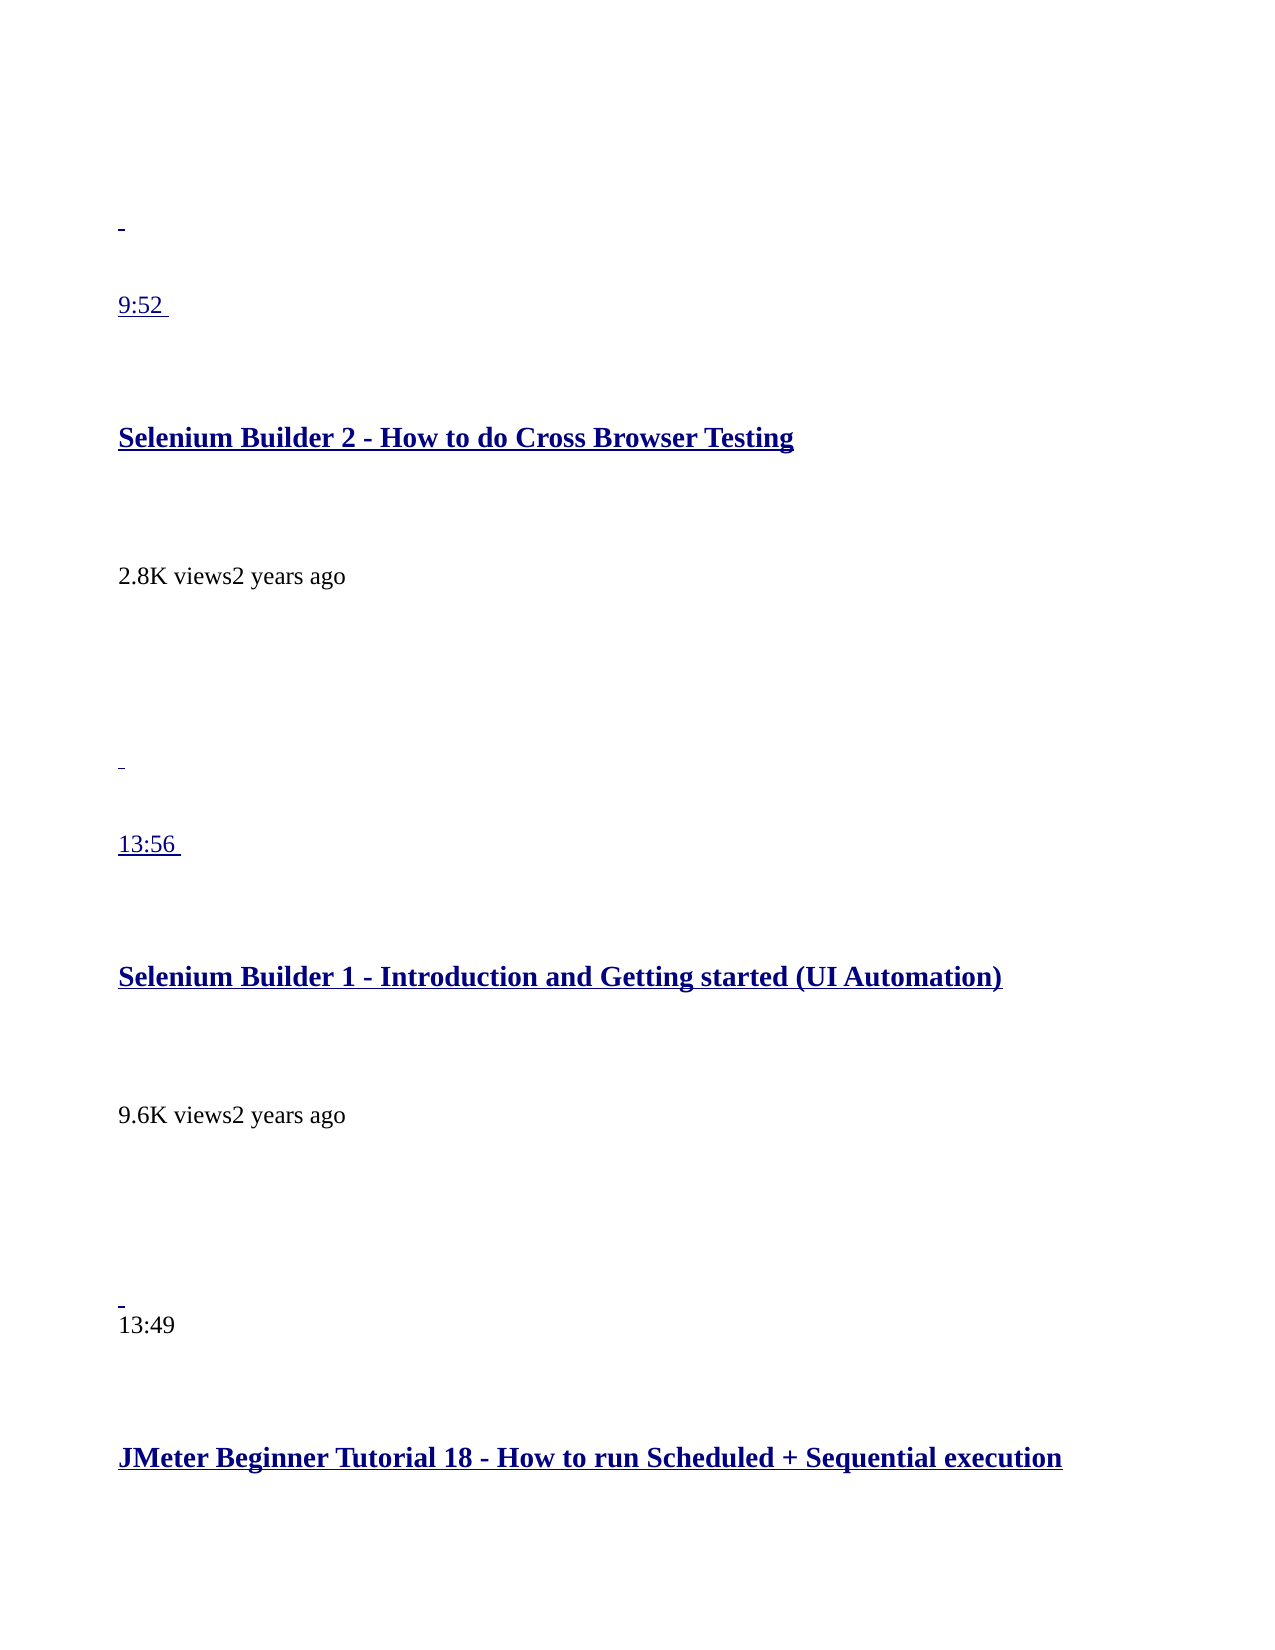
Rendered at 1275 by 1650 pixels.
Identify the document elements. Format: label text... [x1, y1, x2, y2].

text 2.8K views2 years ago [118, 561, 1157, 590]
text 9:52 [118, 291, 1157, 319]
text 13:56 [118, 829, 1157, 858]
subtitle Selenium Builder 1 - Introduction and Getting started (UI Automation) [118, 959, 1157, 992]
subtitle JMeter Beginner Tutorial 18 - How to run Scheduled + Sequential execution [118, 1440, 1157, 1473]
text 9.6K views2 years ago [118, 1100, 1157, 1129]
text 13:49 [118, 1310, 1157, 1339]
subtitle Selenium Builder 2 - How to do Cross Browser Testing [118, 420, 1157, 454]
